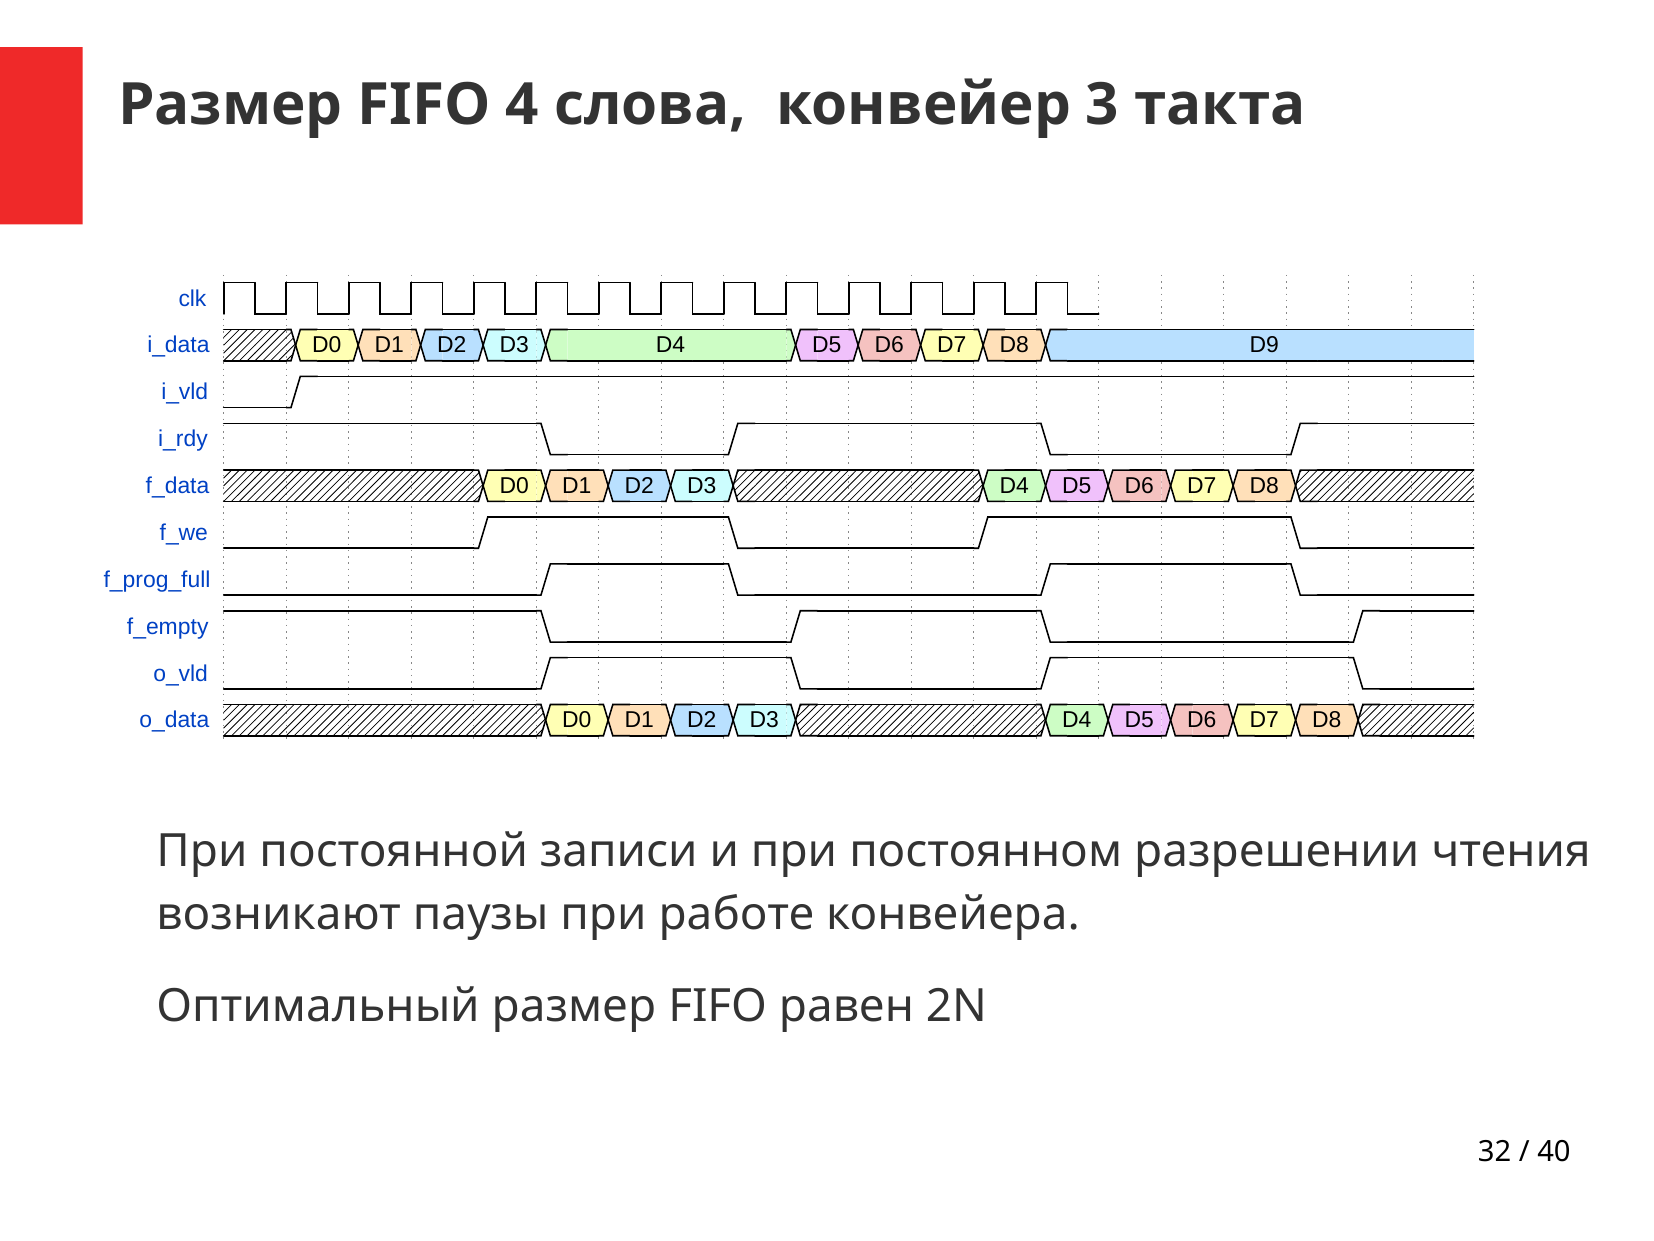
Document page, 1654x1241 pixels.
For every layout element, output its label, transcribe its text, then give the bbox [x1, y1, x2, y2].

list При постоянной записи и при постоянном разрешении чтения возникают паузы при работе конвейера. Оптимальный размер FIFO равен 2N [85, 817, 1598, 1137]
picture [66, 274, 1505, 743]
title Размер FIFO 4 слова, конвейер 3 такта [118, 49, 1571, 154]
